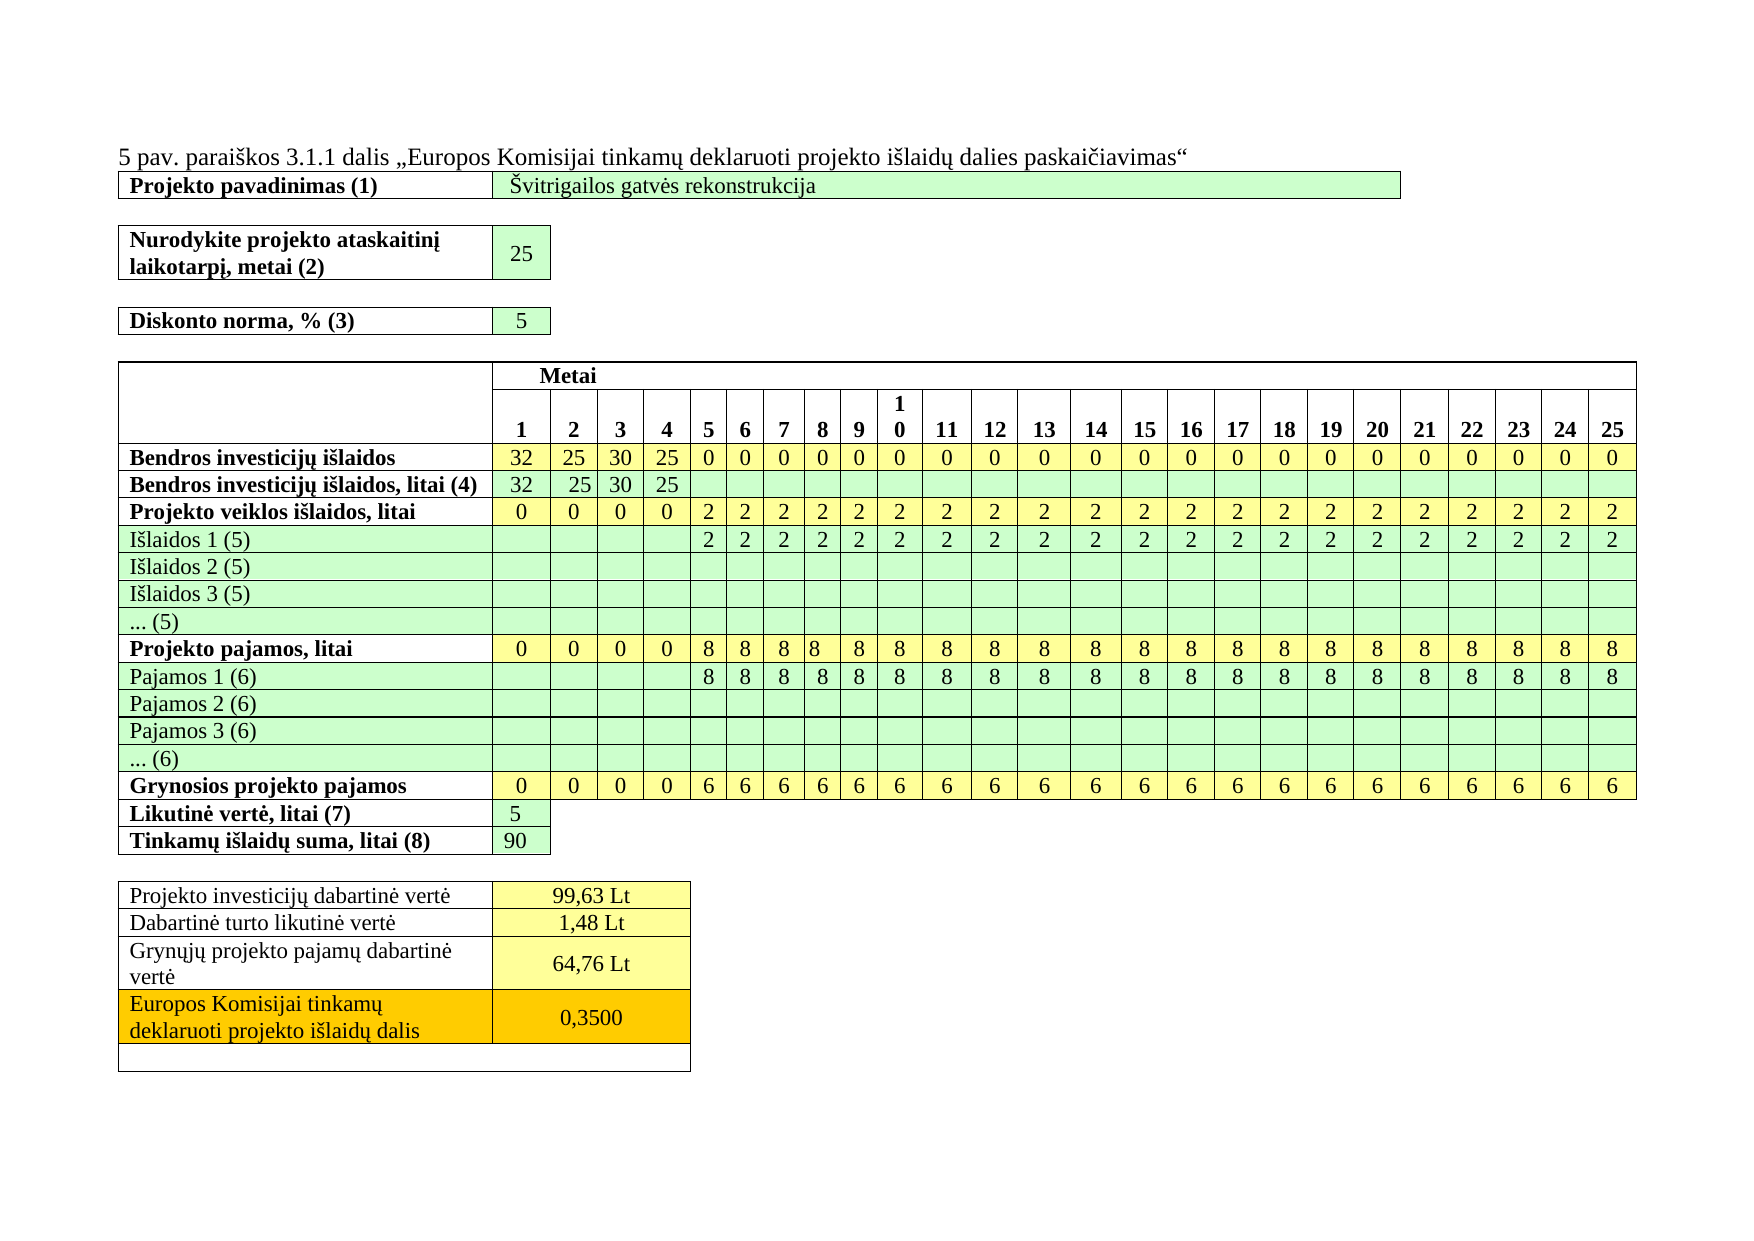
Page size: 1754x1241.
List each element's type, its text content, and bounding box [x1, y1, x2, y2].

table_cell [1542, 881, 1588, 908]
table_cell [1401, 800, 1448, 826]
table_cell 64,76 Lt [493, 937, 690, 989]
table_cell [1308, 225, 1354, 279]
table_cell [763, 279, 804, 307]
table_cell [1168, 334, 1214, 361]
table_cell [972, 745, 1017, 771]
table_cell [763, 826, 804, 853]
table_cell [1588, 826, 1636, 853]
table_cell [597, 307, 644, 334]
table_cell 6 [1071, 772, 1121, 799]
table_cell [804, 363, 841, 389]
table_cell [764, 581, 804, 607]
table_cell [1168, 581, 1214, 607]
table_cell [841, 608, 877, 634]
table_cell [1261, 363, 1307, 389]
table_cell [551, 690, 597, 716]
table_cell [1308, 199, 1354, 225]
table_cell 8 [1354, 663, 1400, 689]
table_cell [1542, 718, 1588, 744]
table_cell [1495, 989, 1542, 1043]
table_cell 8 [923, 635, 971, 662]
table_cell [1018, 745, 1070, 771]
table_cell [841, 334, 877, 361]
table_cell 6 [1589, 772, 1636, 799]
table_cell [877, 936, 922, 989]
table_cell [1542, 581, 1588, 607]
table_cell [877, 225, 922, 279]
table_cell [1354, 307, 1401, 334]
table_cell [841, 854, 877, 881]
table_cell [1542, 334, 1588, 361]
table_cell [1018, 279, 1070, 307]
table_cell [971, 279, 1018, 307]
table_cell [1401, 989, 1448, 1043]
table_cell [1121, 936, 1168, 989]
table_cell [1588, 881, 1636, 908]
table_cell [1261, 881, 1307, 908]
table_cell [1308, 1043, 1354, 1071]
table_cell [1401, 908, 1448, 936]
table_cell [1308, 826, 1354, 853]
table_cell 2 [1589, 498, 1636, 525]
table_cell 2 [1018, 526, 1070, 552]
table_cell 11 [923, 390, 971, 442]
table_cell 8 [691, 663, 726, 689]
table_cell [878, 690, 922, 716]
table_cell [1542, 908, 1588, 936]
table_cell [1168, 718, 1214, 744]
table_cell [1168, 745, 1214, 771]
table_cell [804, 854, 841, 881]
table_cell Likutinė vertė, litai (7) [119, 800, 492, 826]
table_cell 6 [1215, 772, 1260, 799]
table_cell [727, 826, 763, 853]
table_cell [1122, 553, 1167, 579]
table_cell [597, 225, 644, 279]
table_cell [598, 745, 643, 771]
table_cell [691, 936, 727, 989]
table_cell [1449, 826, 1495, 853]
table_cell 8 [1071, 663, 1121, 689]
table_cell [644, 307, 690, 334]
table_cell [805, 471, 840, 497]
table_cell [1401, 198, 1448, 225]
table_cell 3 [598, 390, 643, 442]
table_cell [1018, 199, 1070, 225]
table_cell [1449, 989, 1495, 1043]
table_cell [493, 335, 550, 361]
table_cell [493, 745, 550, 771]
table_cell [493, 855, 550, 881]
table_cell [550, 334, 597, 361]
table_cell [1589, 745, 1636, 771]
table_cell [1588, 198, 1636, 225]
table_cell [1542, 745, 1588, 771]
table_cell 0 [551, 772, 597, 799]
table_cell 2 [1354, 498, 1400, 525]
table_cell [1168, 199, 1214, 225]
table_cell [877, 908, 922, 936]
table_cell [1121, 826, 1168, 853]
table_cell 32 [493, 471, 550, 497]
table_cell [1121, 989, 1168, 1043]
table_cell [690, 800, 727, 826]
table_cell [764, 745, 804, 771]
table_cell [1168, 936, 1214, 989]
table_header [1495, 171, 1542, 198]
table_header Projekto pavadinimas (1) [119, 172, 492, 198]
table_cell 99,63 Lt [493, 882, 690, 908]
table_cell 0 [1308, 444, 1353, 470]
table_cell Pajamos 2 (6) [119, 690, 492, 716]
table_cell [1168, 363, 1214, 389]
table_cell [764, 553, 804, 579]
table_cell [1496, 581, 1541, 607]
table_cell 25 [644, 444, 690, 470]
table_cell [1495, 225, 1542, 279]
table_cell [1588, 279, 1636, 307]
table_cell [1589, 471, 1636, 497]
table_cell 6 [764, 772, 804, 799]
table_cell [1070, 854, 1121, 881]
table_cell [1542, 608, 1588, 634]
table_cell [1261, 989, 1307, 1043]
table_cell [1588, 908, 1636, 936]
table_cell [804, 225, 841, 279]
table_cell [1214, 908, 1261, 936]
table_cell [550, 199, 597, 225]
table_cell [1261, 225, 1307, 279]
table_cell [841, 471, 877, 497]
table_cell [971, 334, 1018, 361]
table_cell [1018, 553, 1070, 579]
table_cell [727, 199, 763, 225]
table_cell 2 [691, 498, 726, 525]
table_cell 2 [1215, 526, 1260, 552]
table_cell 2 [1261, 498, 1307, 525]
table_cell 0 [1018, 444, 1070, 470]
table_cell [764, 718, 804, 744]
table_cell 2 [1449, 526, 1495, 552]
table_cell [644, 608, 690, 634]
table_cell 10 [878, 390, 922, 442]
table_cell [1122, 471, 1167, 497]
table_cell [1018, 225, 1070, 279]
table_cell 8 [1122, 663, 1167, 689]
table_cell [1071, 581, 1121, 607]
table_cell 2 [727, 498, 763, 525]
table_cell [804, 334, 841, 361]
table_cell [972, 608, 1017, 634]
table_cell [727, 718, 763, 744]
table_cell [922, 881, 971, 908]
table_cell [1261, 581, 1307, 607]
table_cell 8 [727, 663, 763, 689]
table_cell [1308, 363, 1354, 389]
table_cell 30 [598, 444, 643, 470]
table_cell [691, 581, 726, 607]
table_cell 8 [1542, 663, 1588, 689]
table_cell 25 [493, 226, 550, 279]
table_cell [1495, 1043, 1542, 1071]
table_cell [1542, 826, 1588, 853]
table_cell [1168, 307, 1214, 334]
table_cell [1214, 854, 1261, 881]
table_cell [1354, 881, 1401, 908]
table_cell 6 [727, 390, 763, 442]
table_cell 0 [598, 498, 643, 525]
table_cell [878, 718, 922, 744]
table_cell [1261, 690, 1307, 716]
table_cell [551, 800, 597, 826]
table_cell 2 [1071, 498, 1121, 525]
table_cell [922, 989, 971, 1043]
table_cell Bendros investicijų išlaidos, litai (4) [119, 471, 492, 497]
table_cell [690, 307, 727, 334]
table_cell [1588, 307, 1636, 334]
table_cell [1018, 908, 1070, 936]
table_cell 2 [1589, 526, 1636, 552]
table_cell [691, 908, 727, 936]
table_cell [551, 225, 597, 279]
table_cell [877, 1043, 922, 1071]
table_cell 0 [972, 444, 1017, 470]
table_cell [805, 690, 840, 716]
table_cell 8 [1401, 635, 1448, 662]
table_cell 23 [1496, 390, 1541, 442]
table_cell [1122, 718, 1167, 744]
table_cell 0 [493, 635, 550, 662]
table_cell 2 [1354, 526, 1400, 552]
table_cell [727, 989, 763, 1043]
table_cell [1121, 908, 1168, 936]
table_cell [971, 989, 1018, 1043]
table_cell [1018, 334, 1070, 361]
table_cell [804, 279, 841, 307]
table_cell [1354, 800, 1401, 826]
table_cell 2 [841, 526, 877, 552]
table_cell [1168, 908, 1214, 936]
table_cell [1589, 553, 1636, 579]
table_cell [597, 279, 644, 307]
table_cell 2 [805, 526, 840, 552]
table_cell [1070, 307, 1121, 334]
table_cell [1495, 908, 1542, 936]
table_cell [690, 199, 727, 225]
table_cell 2 [691, 526, 726, 552]
table_cell [1588, 334, 1636, 361]
table_cell [1495, 307, 1542, 334]
table_cell [551, 581, 597, 607]
table_cell [805, 553, 840, 579]
table_cell [971, 854, 1018, 881]
table_cell [877, 989, 922, 1043]
table_cell 8 [1308, 635, 1353, 662]
table_cell [1588, 854, 1636, 881]
table_cell 2 [1018, 498, 1070, 525]
table_cell [1121, 881, 1168, 908]
table_cell [1070, 279, 1121, 307]
table_cell [727, 1043, 763, 1071]
table_cell [1121, 363, 1168, 389]
table_cell [493, 526, 550, 552]
table_cell [1354, 581, 1400, 607]
table_cell [1168, 800, 1214, 826]
table_cell 16 [1168, 390, 1214, 442]
table_cell 8 [972, 635, 1017, 662]
table_cell [1168, 1043, 1214, 1071]
table_cell [1261, 199, 1307, 225]
table_cell [1542, 854, 1588, 881]
table_cell 0 [764, 444, 804, 470]
table_cell [118, 855, 492, 881]
table_cell [690, 279, 727, 307]
table_cell [763, 363, 804, 389]
table_cell 13 [1018, 390, 1070, 442]
table_cell [691, 989, 727, 1043]
table_cell [805, 581, 840, 607]
table_cell 8 [841, 663, 877, 689]
table_cell 2 [1122, 498, 1167, 525]
table_cell [1071, 718, 1121, 744]
table_cell [1121, 1043, 1168, 1071]
table_cell [1542, 198, 1588, 225]
table_cell 4 [644, 390, 690, 442]
table_cell [971, 225, 1018, 279]
table_cell [1168, 690, 1214, 716]
table_cell 5 [493, 308, 550, 334]
table_cell [493, 553, 550, 579]
table_cell [727, 307, 763, 334]
table_cell [1214, 936, 1261, 989]
table_cell [598, 690, 643, 716]
table_cell 32 [493, 444, 550, 470]
table_cell [1542, 471, 1588, 497]
table_cell 6 [691, 772, 726, 799]
table_cell [1168, 826, 1214, 853]
table_cell [727, 854, 763, 881]
table_cell [1261, 279, 1307, 307]
table_cell 2 [764, 498, 804, 525]
table_cell 0 [1449, 444, 1495, 470]
table_cell 8 [1354, 635, 1400, 662]
table_cell Projekto pajamos, litai [119, 635, 492, 662]
table_cell 6 [841, 772, 877, 799]
table_cell ... (6) [119, 745, 492, 771]
table_cell [1168, 854, 1214, 881]
table_cell [971, 307, 1018, 334]
table_cell 6 [878, 772, 922, 799]
table_cell [727, 363, 763, 389]
table_cell [804, 826, 841, 853]
table_cell [644, 690, 690, 716]
table_cell [1215, 718, 1260, 744]
table_cell [1018, 989, 1070, 1043]
table_cell [1308, 800, 1354, 826]
table_cell [551, 553, 597, 579]
table_cell [597, 199, 644, 225]
table_cell Dabartinė turto likutinė vertė [119, 909, 492, 936]
table_cell [1071, 553, 1121, 579]
table_header [1542, 171, 1588, 198]
table_cell [551, 826, 597, 853]
table_cell 0 [493, 772, 550, 799]
table_cell [691, 718, 726, 744]
table_cell [727, 553, 763, 579]
table_cell 2 [878, 526, 922, 552]
table_cell [1496, 718, 1541, 744]
table_cell 0 [644, 635, 690, 662]
table_cell [804, 800, 841, 826]
table_cell [971, 826, 1018, 853]
table_cell [805, 608, 840, 634]
table_cell Europos Komisijai tinkamų deklaruoti projekto išlaidų dalis [119, 990, 492, 1043]
table_cell [1214, 1043, 1261, 1071]
table_cell [841, 225, 877, 279]
table_cell 8 [764, 635, 804, 662]
table_cell [841, 199, 877, 225]
table_cell [1449, 936, 1495, 989]
table_cell [644, 826, 690, 853]
table_cell [1449, 908, 1495, 936]
table_cell 90 [493, 827, 550, 853]
table_cell [1308, 581, 1353, 607]
table_cell 24 [1542, 390, 1588, 442]
table_header Švitrigailos gatvės rekonstrukcija [493, 172, 1400, 198]
table_cell 8 [1496, 663, 1541, 689]
table_cell [877, 334, 922, 361]
table_cell [1018, 471, 1070, 497]
table_cell 8 [1018, 635, 1070, 662]
table_cell [119, 363, 492, 442]
table_cell 6 [1308, 772, 1353, 799]
table_cell [1542, 690, 1588, 716]
table_cell [923, 718, 971, 744]
table_cell 0 [1122, 444, 1167, 470]
table_cell 2 [972, 526, 1017, 552]
table_cell [877, 199, 922, 225]
table_cell 8 [841, 635, 877, 662]
table_cell [1214, 307, 1261, 334]
table_cell 0 [644, 772, 690, 799]
table_cell 2 [1542, 526, 1588, 552]
table_cell [877, 800, 922, 826]
table_cell 6 [1542, 772, 1588, 799]
table_cell 8 [1589, 635, 1636, 662]
table_cell [1542, 307, 1588, 334]
table_cell [1588, 225, 1636, 279]
table_cell 8 [1496, 635, 1541, 662]
table_cell [1401, 718, 1448, 744]
table_cell [1261, 1043, 1307, 1071]
table_cell 2 [727, 526, 763, 552]
table_cell 0 [878, 444, 922, 470]
table_cell [691, 553, 726, 579]
table_cell [877, 363, 922, 389]
table_cell [922, 854, 971, 881]
table_cell [922, 363, 971, 389]
table_cell [118, 199, 492, 225]
table_cell [118, 280, 492, 307]
table_cell [597, 826, 644, 853]
table_cell [1121, 307, 1168, 334]
table_cell [1495, 198, 1542, 225]
table_cell [971, 936, 1018, 989]
table_header [1449, 171, 1495, 198]
table_cell [691, 690, 726, 716]
table_cell [690, 854, 727, 881]
table_cell 2 [1261, 526, 1307, 552]
table_cell [763, 334, 804, 361]
table_cell 6 [727, 772, 763, 799]
table_cell [1121, 334, 1168, 361]
table_cell [1214, 881, 1261, 908]
table_cell [877, 307, 922, 334]
table_cell [644, 363, 690, 389]
table_cell 6 [1496, 772, 1541, 799]
table_cell 0 [1071, 444, 1121, 470]
table_cell [1261, 553, 1307, 579]
table_cell [763, 225, 804, 279]
table_cell [1401, 307, 1448, 334]
table_cell [1261, 718, 1307, 744]
table_cell [1214, 334, 1261, 361]
table_cell [923, 553, 971, 579]
table_cell [1449, 1043, 1495, 1071]
table_cell [1070, 225, 1121, 279]
table_cell [1308, 718, 1353, 744]
table_cell [1018, 1043, 1070, 1071]
table_cell Išlaidos 3 (5) [119, 581, 492, 607]
table_cell [1542, 553, 1588, 579]
table_cell 15 [1122, 390, 1167, 442]
table_cell 5 [691, 390, 726, 442]
table_cell [644, 745, 690, 771]
table_cell 0 [1542, 444, 1588, 470]
table_cell [598, 581, 643, 607]
table_cell [1121, 225, 1168, 279]
table_cell [1018, 854, 1070, 881]
table_cell [727, 881, 763, 908]
table_cell [550, 854, 597, 881]
table_cell [1354, 908, 1401, 936]
table_cell [1261, 854, 1307, 881]
table_cell Nurodykite projekto ataskaitinį laikotarpį, metai (2) [119, 226, 492, 279]
table_cell [1588, 800, 1636, 826]
table_cell [1589, 581, 1636, 607]
table_cell [922, 307, 971, 334]
table_cell [1354, 225, 1401, 279]
table_cell [841, 989, 877, 1043]
table_header [1588, 171, 1636, 198]
table_cell [877, 279, 922, 307]
table_cell 8 [1542, 635, 1588, 662]
table_cell [878, 553, 922, 579]
table_cell [1588, 936, 1636, 989]
table_cell [1354, 363, 1401, 389]
table_cell 9 [841, 390, 877, 442]
table_cell [877, 854, 922, 881]
table_cell 25 [551, 444, 597, 470]
table_cell 8 [1071, 635, 1121, 662]
table_cell [971, 363, 1018, 389]
table_cell [878, 745, 922, 771]
table_cell [1449, 198, 1495, 225]
table_cell Grynųjų projekto pajamų dabartinė vertė [119, 937, 492, 989]
table_cell [1214, 826, 1261, 853]
table_cell [727, 279, 763, 307]
table_cell 8 [923, 663, 971, 689]
table_cell [1354, 826, 1401, 853]
table_cell [690, 363, 727, 389]
table_cell 6 [1018, 772, 1070, 799]
table_cell 2 [841, 498, 877, 525]
table_cell 8 [805, 390, 840, 442]
table_cell [598, 718, 643, 744]
table_cell 2 [1542, 498, 1588, 525]
table_header [1401, 171, 1448, 198]
table_cell 30 [598, 471, 643, 497]
table_cell [1070, 199, 1121, 225]
table_cell [727, 908, 763, 936]
table_cell 0 [551, 635, 597, 662]
table_cell [1070, 363, 1121, 389]
table_cell 8 [1122, 635, 1167, 662]
table_cell 0 [1589, 444, 1636, 470]
table_cell 8 [1449, 663, 1495, 689]
text 5 pav. paraiškos 3.1.1 dalis „Europos Komisijai tinkamų deklaruoti projekto išlaidų dalies paskaičiavimas“ [118, 142, 1636, 171]
table_cell [493, 199, 550, 225]
table_cell [922, 279, 971, 307]
table_cell 0 [598, 635, 643, 662]
table_cell [644, 334, 690, 361]
table_cell [1121, 199, 1168, 225]
table_cell [1354, 334, 1401, 361]
table_cell 2 [1401, 498, 1448, 525]
table_cell [1308, 608, 1353, 634]
table_cell 14 [1071, 390, 1121, 442]
table_cell [1589, 608, 1636, 634]
table_cell [1401, 745, 1448, 771]
table_cell [1449, 718, 1495, 744]
table_cell [764, 471, 804, 497]
table_cell [691, 745, 726, 771]
table_cell 8 [1215, 663, 1260, 689]
table_cell [1071, 690, 1121, 716]
table_cell 6 [1449, 772, 1495, 799]
table_cell [493, 280, 550, 307]
table_cell 0 [923, 444, 971, 470]
table_cell 8 [972, 663, 1017, 689]
table_cell [1495, 854, 1542, 881]
table_cell 1,48 Lt [493, 909, 690, 936]
table_cell [551, 307, 597, 334]
table_cell [878, 581, 922, 607]
table_cell [1401, 553, 1448, 579]
table_cell 2 [1168, 526, 1214, 552]
table_cell 0 [644, 498, 690, 525]
table_cell [1401, 225, 1448, 279]
table_cell [1588, 1043, 1636, 1071]
table_cell [1354, 1043, 1401, 1071]
table_cell [551, 526, 597, 552]
table_cell [1449, 608, 1495, 634]
table_cell [644, 854, 690, 881]
table_cell [763, 800, 804, 826]
table_cell [691, 608, 726, 634]
table_cell [691, 1043, 727, 1071]
table_cell [804, 307, 841, 334]
table_cell [841, 553, 877, 579]
table_cell [690, 225, 727, 279]
table_cell [1018, 718, 1070, 744]
table_cell [1308, 553, 1353, 579]
table_cell [1449, 553, 1495, 579]
table_cell [923, 608, 971, 634]
table_cell [923, 471, 971, 497]
table_cell [1214, 989, 1261, 1043]
table_cell [1542, 279, 1588, 307]
table_cell 2 [972, 498, 1017, 525]
table_cell [1122, 745, 1167, 771]
table_cell 25 [551, 471, 597, 497]
table_cell 8 [1449, 635, 1495, 662]
table_cell 0 [1496, 444, 1541, 470]
table_cell 6 [1261, 772, 1307, 799]
table_cell 2 [923, 526, 971, 552]
table_cell [1495, 800, 1542, 826]
table_cell [1261, 307, 1307, 334]
table_cell [1401, 363, 1448, 389]
table_cell [598, 608, 643, 634]
table_cell [644, 199, 690, 225]
table_cell [922, 1043, 971, 1071]
table_cell 0 [1354, 444, 1400, 470]
table_cell 8 [1261, 663, 1307, 689]
table_cell [1308, 936, 1354, 989]
table_cell [1589, 718, 1636, 744]
table_cell [1354, 718, 1400, 744]
table_cell [764, 608, 804, 634]
table_cell 2 [1122, 526, 1167, 552]
table_cell [1308, 989, 1354, 1043]
table_cell [598, 663, 643, 689]
table_cell [1449, 307, 1495, 334]
table_cell [1449, 854, 1495, 881]
table_cell [691, 471, 726, 497]
table_cell [1018, 690, 1070, 716]
table_cell [922, 800, 971, 826]
table_cell [1214, 225, 1261, 279]
table_cell [1261, 471, 1307, 497]
table_cell [1070, 908, 1121, 936]
table_cell 0 [691, 444, 726, 470]
table_cell [1495, 279, 1542, 307]
table_cell [551, 663, 597, 689]
table_cell 8 [1168, 635, 1214, 662]
table_cell [1122, 608, 1167, 634]
table_cell [1018, 936, 1070, 989]
table_cell 0 [1401, 444, 1448, 470]
table_cell 2 [1308, 498, 1353, 525]
table_cell [841, 581, 877, 607]
table_cell [727, 690, 763, 716]
table_cell [877, 826, 922, 853]
table_cell [690, 826, 727, 853]
table_cell [1168, 471, 1214, 497]
table_cell [1449, 800, 1495, 826]
table_cell [1070, 800, 1121, 826]
table_cell [644, 279, 690, 307]
table_cell [1449, 581, 1495, 607]
table_cell [1496, 690, 1541, 716]
table_cell [763, 1043, 804, 1071]
table_cell 2 [551, 390, 597, 442]
table_cell [1496, 745, 1541, 771]
table_cell [841, 363, 877, 389]
table_cell [841, 307, 877, 334]
table_cell [971, 908, 1018, 936]
table_cell [1496, 553, 1541, 579]
table_cell [971, 199, 1018, 225]
table_cell 6 [805, 772, 840, 799]
table_cell [1401, 608, 1448, 634]
table_cell [804, 936, 841, 989]
table_cell [691, 881, 727, 908]
table_cell 0 [598, 772, 643, 799]
table_cell [1354, 854, 1401, 881]
table_cell [1308, 334, 1354, 361]
table_cell [1308, 745, 1353, 771]
table_cell 0 [1261, 444, 1307, 470]
table_cell [877, 881, 922, 908]
table_cell [1215, 690, 1260, 716]
table_cell [1542, 989, 1588, 1043]
table_cell 2 [1401, 526, 1448, 552]
table_cell [1122, 581, 1167, 607]
table_cell [1168, 608, 1214, 634]
table_cell [1354, 936, 1401, 989]
table_cell [1070, 881, 1121, 908]
table_cell [922, 826, 971, 853]
table_cell [878, 608, 922, 634]
table_cell [1308, 881, 1354, 908]
table_cell [1168, 225, 1214, 279]
table_cell [644, 581, 690, 607]
table_cell [1070, 334, 1121, 361]
table_cell 2 [1496, 498, 1541, 525]
table_cell [841, 1043, 877, 1071]
table_cell 0 [493, 498, 550, 525]
table_cell [841, 908, 877, 936]
table_cell [1261, 745, 1307, 771]
table_cell [971, 800, 1018, 826]
table_cell 1 [493, 390, 550, 442]
table_cell 8 [727, 635, 763, 662]
table_cell [727, 471, 763, 497]
table_cell [1018, 800, 1070, 826]
table_cell [551, 745, 597, 771]
table_cell [1354, 471, 1400, 497]
table_cell 2 [1071, 526, 1121, 552]
table_cell [805, 745, 840, 771]
table_cell [972, 718, 1017, 744]
table_cell 2 [805, 498, 840, 525]
table_cell [727, 800, 763, 826]
table_cell [690, 334, 727, 361]
table_cell 0 [727, 444, 763, 470]
table_cell [1588, 989, 1636, 1043]
table_cell [1449, 745, 1495, 771]
table_cell [972, 471, 1017, 497]
table_cell Išlaidos 2 (5) [119, 553, 492, 579]
table_cell Bendros investicijų išlaidos [119, 444, 492, 470]
table_cell [972, 553, 1017, 579]
table_cell [804, 881, 841, 908]
table_cell [1070, 826, 1121, 853]
table_cell [1308, 279, 1354, 307]
table_cell 8 [691, 635, 726, 662]
table_cell 0,3500 [493, 990, 690, 1043]
table_cell [1215, 745, 1260, 771]
table_cell 8 [805, 663, 840, 689]
table_cell 21 [1401, 390, 1448, 442]
table_cell 2 [878, 498, 922, 525]
table_cell [1214, 800, 1261, 826]
table_cell [1542, 800, 1588, 826]
table_cell [764, 690, 804, 716]
table_cell [727, 225, 763, 279]
table_cell [1401, 581, 1448, 607]
table_cell [1261, 908, 1307, 936]
table_cell [1168, 279, 1214, 307]
table_cell [804, 1043, 841, 1071]
table_cell [1308, 908, 1354, 936]
table_cell [493, 581, 550, 607]
table_cell [1449, 690, 1495, 716]
table_cell [841, 800, 877, 826]
table_cell [493, 690, 550, 716]
table_cell 8 [1018, 663, 1070, 689]
table_cell 2 [1449, 498, 1495, 525]
table_cell [804, 989, 841, 1043]
table_cell [1018, 826, 1070, 853]
table_cell [597, 800, 644, 826]
table_cell 8 [1589, 663, 1636, 689]
table_cell Metai [493, 363, 644, 389]
table_cell [551, 718, 597, 744]
table_cell 6 [1168, 772, 1214, 799]
table_cell [1070, 989, 1121, 1043]
table_cell Diskonto norma, % (3) [119, 308, 492, 334]
table_cell 6 [1122, 772, 1167, 799]
table_cell Pajamos 1 (6) [119, 663, 492, 689]
table_cell [1121, 854, 1168, 881]
table_cell [644, 526, 690, 552]
table_cell [1308, 471, 1353, 497]
table_cell [1215, 553, 1260, 579]
table_cell [1215, 608, 1260, 634]
table_cell [1354, 608, 1400, 634]
table_cell [763, 854, 804, 881]
table_cell 12 [972, 390, 1017, 442]
table_cell [841, 936, 877, 989]
table_cell 25 [1589, 390, 1636, 442]
table_cell [1589, 690, 1636, 716]
table_cell [1449, 881, 1495, 908]
table_cell [727, 608, 763, 634]
table_cell 8 [878, 663, 922, 689]
table_cell [1495, 936, 1542, 989]
table_cell 0 [805, 444, 840, 470]
table_cell [841, 279, 877, 307]
table_cell [644, 225, 690, 279]
table_cell [644, 663, 690, 689]
table_cell [1495, 881, 1542, 908]
table_cell Grynosios projekto pajamos [119, 772, 492, 799]
table_cell [1495, 826, 1542, 853]
table_cell [841, 718, 877, 744]
table_cell 22 [1449, 390, 1495, 442]
table_cell 8 [805, 635, 840, 662]
table_cell Projekto investicijų dabartinė vertė [119, 882, 492, 908]
table_cell [597, 854, 644, 881]
table_cell [841, 745, 877, 771]
table_cell [1401, 1043, 1448, 1071]
table_cell [1449, 363, 1495, 389]
table_cell [727, 334, 763, 361]
table_cell [763, 881, 804, 908]
table_cell [1168, 989, 1214, 1043]
table_cell [1018, 307, 1070, 334]
table_cell [1071, 608, 1121, 634]
table_cell [1401, 881, 1448, 908]
table_cell 19 [1308, 390, 1353, 442]
table_cell [1214, 199, 1261, 225]
table_cell [1261, 936, 1307, 989]
table_cell [971, 1043, 1018, 1071]
table_cell [1308, 690, 1353, 716]
table_cell [644, 553, 690, 579]
table_cell [118, 335, 492, 361]
table_cell [1018, 608, 1070, 634]
table_cell [923, 745, 971, 771]
table_cell [493, 718, 550, 744]
table_cell [493, 608, 550, 634]
table_cell [1308, 854, 1354, 881]
table_cell [1354, 279, 1401, 307]
table_cell [1449, 471, 1495, 497]
table_cell [598, 526, 643, 552]
table_cell [1495, 363, 1542, 389]
table_cell 2 [1215, 498, 1260, 525]
table_cell 20 [1354, 390, 1400, 442]
table_cell [1215, 471, 1260, 497]
table_cell [841, 826, 877, 853]
table_cell 8 [1401, 663, 1448, 689]
table_cell [1354, 690, 1400, 716]
table_cell [1354, 989, 1401, 1043]
table_cell [1121, 800, 1168, 826]
table_cell 5 [493, 800, 550, 826]
table_cell [1018, 363, 1070, 389]
table_cell ... (5) [119, 608, 492, 634]
table_cell [1401, 471, 1448, 497]
table_cell Pajamos 3 (6) [119, 718, 492, 744]
table_cell [1122, 690, 1167, 716]
table_cell [763, 908, 804, 936]
table_cell 6 [1354, 772, 1400, 799]
table_cell [1261, 826, 1307, 853]
table_cell [1168, 881, 1214, 908]
table_cell [922, 908, 971, 936]
table_cell [1401, 279, 1448, 307]
table_cell [1542, 363, 1588, 389]
table_cell [727, 581, 763, 607]
table_cell [1215, 581, 1260, 607]
table_cell [1542, 936, 1588, 989]
table_cell [551, 608, 597, 634]
table_cell [972, 581, 1017, 607]
table_cell 6 [972, 772, 1017, 799]
table_cell [493, 663, 550, 689]
table_cell [971, 881, 1018, 908]
table_cell 2 [1496, 526, 1541, 552]
table_cell 0 [841, 444, 877, 470]
table_cell 6 [923, 772, 971, 799]
table_cell 17 [1215, 390, 1260, 442]
table_cell [727, 936, 763, 989]
table_cell [841, 881, 877, 908]
table_cell [922, 334, 971, 361]
table_cell [550, 279, 597, 307]
table_cell [763, 989, 804, 1043]
table_cell [1496, 471, 1541, 497]
table_cell [1401, 936, 1448, 989]
table_cell 0 [1168, 444, 1214, 470]
table_cell [923, 581, 971, 607]
table_cell [1542, 225, 1588, 279]
table_cell Išlaidos 1 (5) [119, 526, 492, 552]
table_cell [1214, 279, 1261, 307]
table_cell [598, 553, 643, 579]
table_cell [597, 334, 644, 361]
table_cell 2 [1308, 526, 1353, 552]
table_cell 0 [551, 498, 597, 525]
table_cell [972, 690, 1017, 716]
table_cell [1401, 334, 1448, 361]
table_cell [1261, 608, 1307, 634]
table_cell 8 [1168, 663, 1214, 689]
table_cell [1495, 334, 1542, 361]
table_cell [1449, 279, 1495, 307]
table_cell [804, 199, 841, 225]
table_cell 8 [1215, 635, 1260, 662]
table_cell [1542, 1043, 1588, 1071]
table_cell 8 [1308, 663, 1353, 689]
table_cell [1261, 334, 1307, 361]
table_cell [763, 199, 804, 225]
table_cell Tinkamų išlaidų suma, litai (8) [119, 827, 492, 853]
table_cell 0 [1215, 444, 1260, 470]
table_cell [841, 690, 877, 716]
table_cell [1018, 881, 1070, 908]
table_cell [922, 199, 971, 225]
table_cell [922, 225, 971, 279]
table_cell 18 [1261, 390, 1307, 442]
table_cell [644, 718, 690, 744]
table_cell [1071, 745, 1121, 771]
table_cell [1214, 363, 1261, 389]
table_cell [922, 936, 971, 989]
table_cell [727, 745, 763, 771]
table_cell [119, 1044, 690, 1071]
table_cell [1588, 363, 1636, 389]
table_cell [1401, 854, 1448, 881]
table_cell [1354, 745, 1400, 771]
table_cell [1121, 279, 1168, 307]
table_cell 8 [878, 635, 922, 662]
table_cell 2 [923, 498, 971, 525]
table_cell [1071, 471, 1121, 497]
table_cell [1449, 334, 1495, 361]
table_cell [923, 690, 971, 716]
table_cell [804, 908, 841, 936]
table_cell 25 [644, 471, 690, 497]
table_cell [763, 936, 804, 989]
table_cell [1261, 800, 1307, 826]
table_cell [1308, 307, 1354, 334]
table_cell [805, 718, 840, 744]
table_cell [1496, 608, 1541, 634]
table_cell [1168, 553, 1214, 579]
table_cell 2 [1168, 498, 1214, 525]
table_cell Projekto veiklos išlaidos, litai [119, 498, 492, 525]
table_cell 7 [764, 390, 804, 442]
table_cell [644, 800, 690, 826]
table_cell [1354, 553, 1400, 579]
table_cell [1401, 826, 1448, 853]
table_cell 8 [764, 663, 804, 689]
table_cell 8 [1261, 635, 1307, 662]
table_cell [1070, 1043, 1121, 1071]
table_cell [1401, 690, 1448, 716]
table_cell [1354, 199, 1401, 225]
table_cell [1018, 581, 1070, 607]
table_cell 2 [764, 526, 804, 552]
table_cell [878, 471, 922, 497]
table_cell [763, 307, 804, 334]
table_cell [1070, 936, 1121, 989]
table_cell [1449, 225, 1495, 279]
table_cell 6 [1401, 772, 1448, 799]
